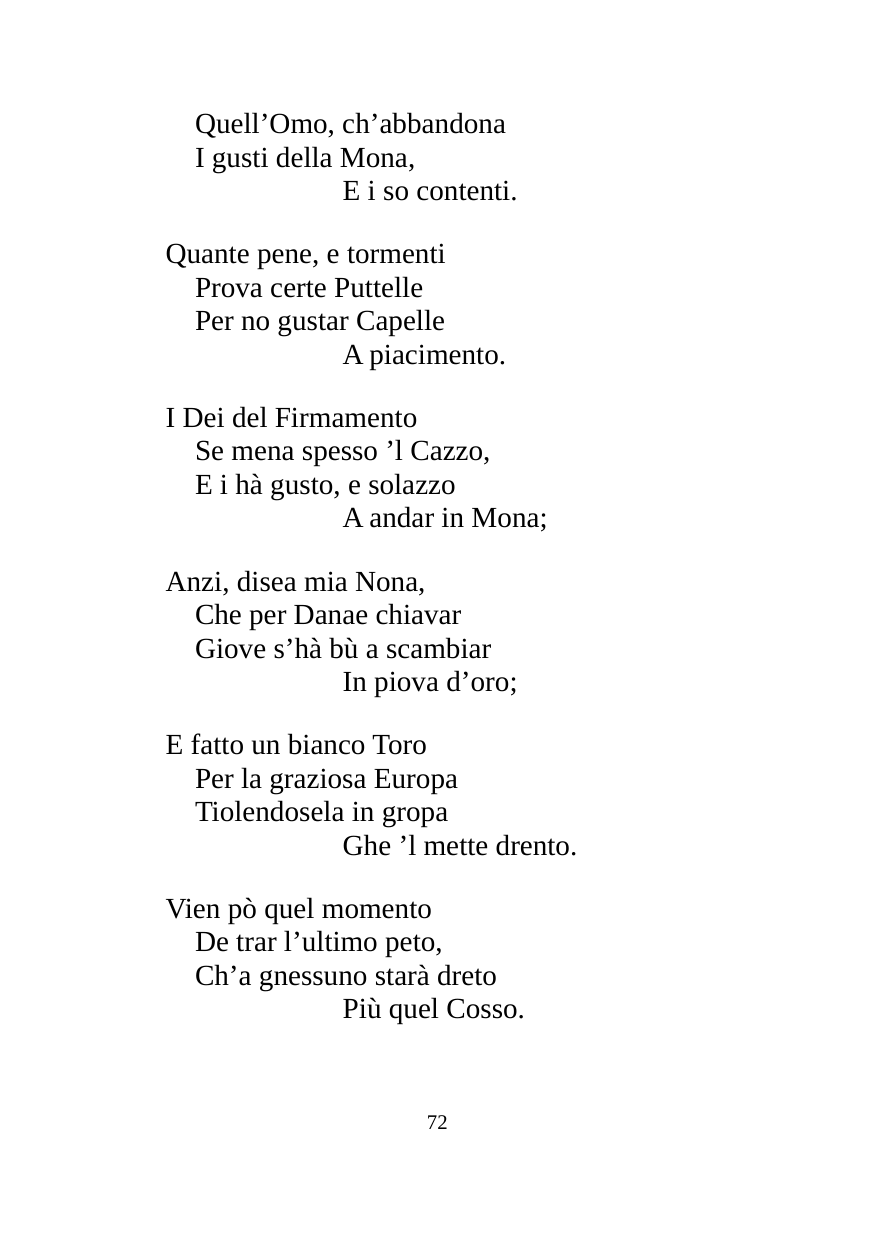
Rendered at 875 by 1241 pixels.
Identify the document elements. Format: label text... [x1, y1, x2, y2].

text E fatto un bianco Toro Per la graziosa Europa Tiolendosela in gropa Ghe ’l mette drento. [165, 727, 768, 861]
text I Dei del Firmamento Se mena spesso ’l Cazzo, E i hà gusto, e solazzo A andar in Mona; [165, 400, 768, 534]
text Quante pene, e tormenti Prova certe Puttelle Per no gustar Capelle A piacimento. [165, 236, 768, 371]
text Quell’Omo, ch’abbandona I gusti della Mona, E i so contenti. [165, 106, 768, 207]
text Anzi, disea mia Nona, Che per Danae chiavar Giove s’hà bù a scambiar In piova d’oro; [165, 564, 768, 698]
text Vien pò quel momento De trar l’ultimo peto, Ch’a gnessuno starà dreto Più quel Cosso. [165, 891, 768, 1025]
